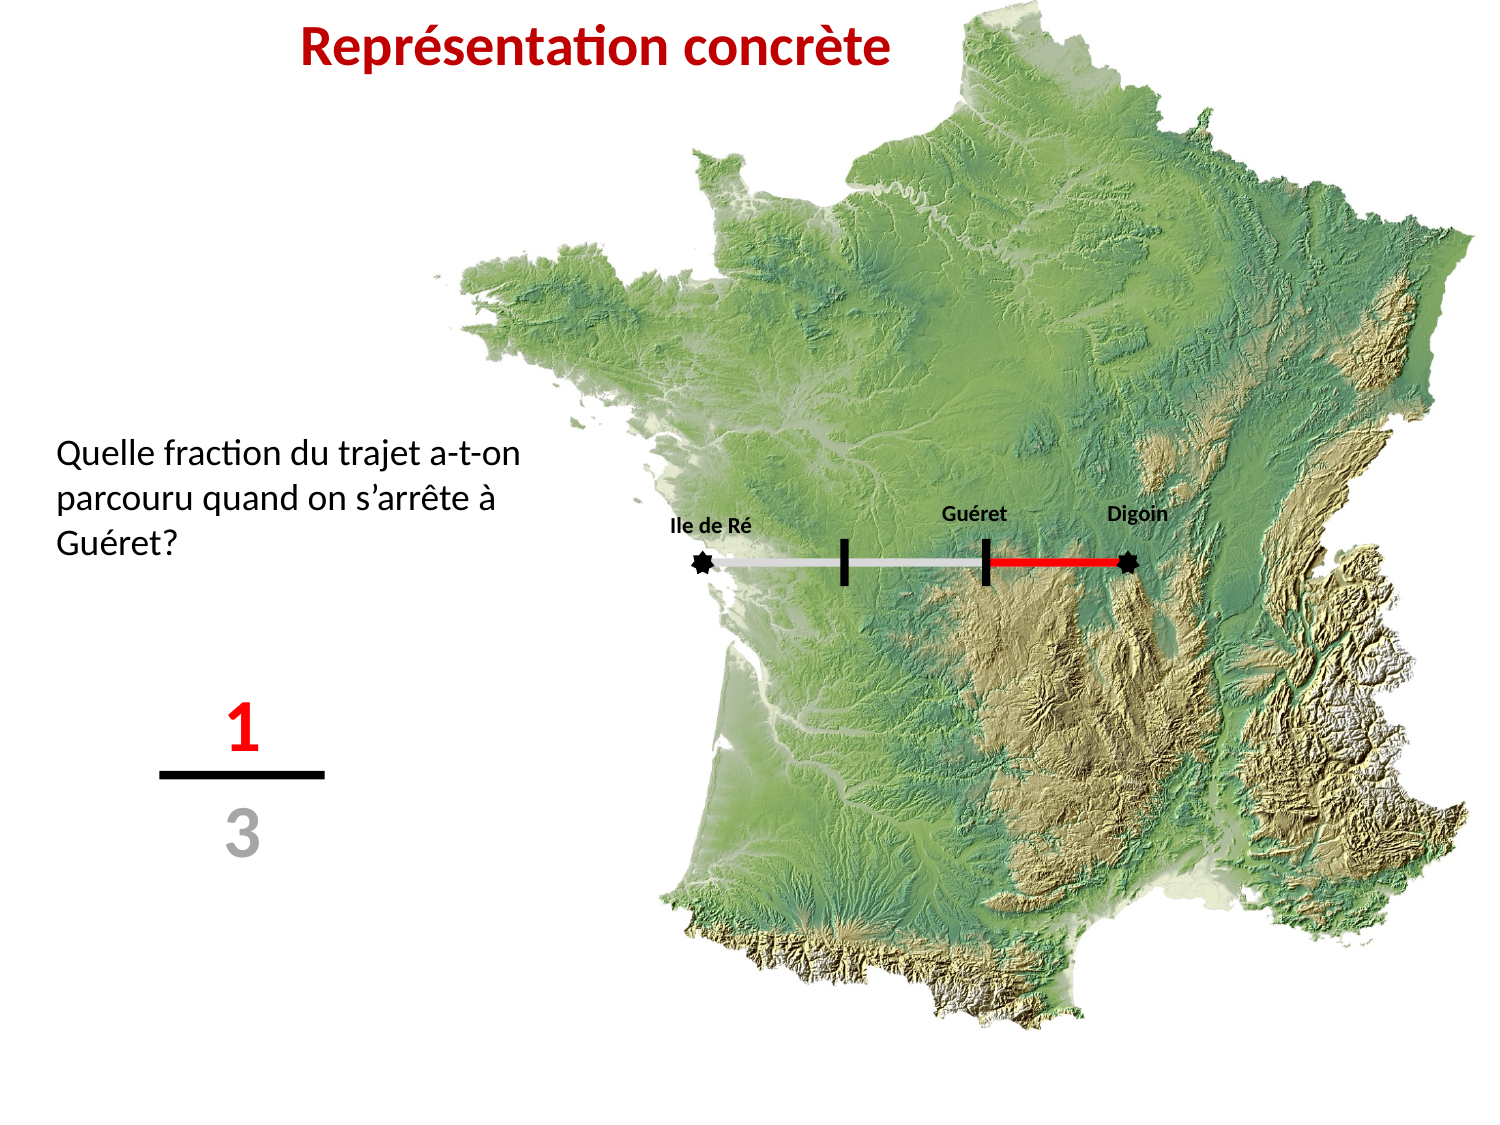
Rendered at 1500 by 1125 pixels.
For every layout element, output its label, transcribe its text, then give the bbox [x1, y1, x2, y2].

picture [433, 0, 1500, 1125]
text_box Quelle fraction du trajet a-t-on parcouru quand on s’arrête à Guéret? [41, 420, 538, 571]
text_box Représentation concrète [159, 0, 1034, 85]
text_box Digoin [1105, 491, 1282, 534]
text_box 3 [135, 775, 349, 880]
text_box [1116, 550, 1140, 575]
text_box Guéret [927, 491, 1105, 534]
text_box [690, 550, 715, 575]
text_box 1 [159, 668, 325, 774]
text_box Ile de Ré [655, 503, 845, 546]
